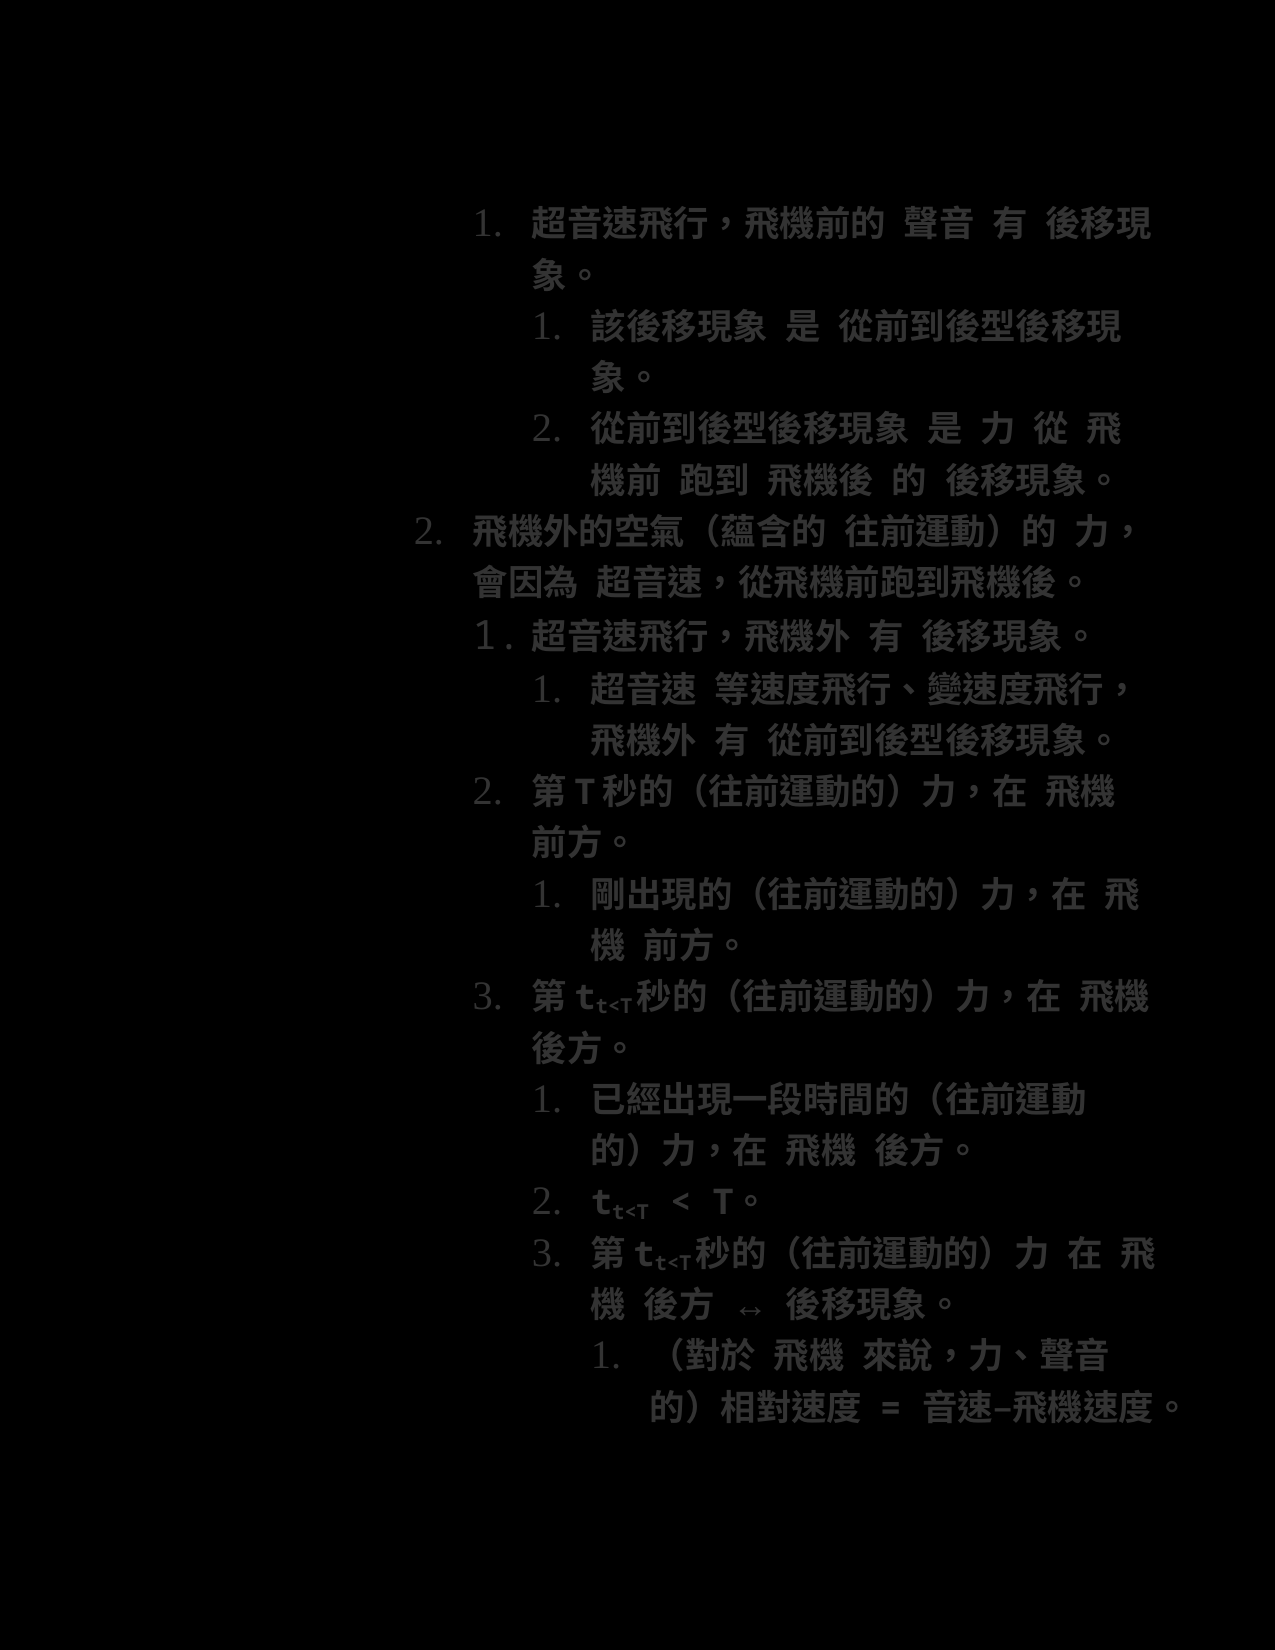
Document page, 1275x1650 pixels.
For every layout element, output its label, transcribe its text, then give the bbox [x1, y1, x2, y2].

list 該後移現象 是 從前到後型後移現象。 [532, 298, 1157, 401]
list 已經出現一段時間的（往前運動的）力，在 飛機 後方。 [532, 1071, 1157, 1174]
list 超音速飛行，飛機前的 聲音 有 後移現象。 [472, 196, 1157, 298]
list 從前到後型後移現象 是 力 從 飛機前 跑到 飛機後 的 後移現象。 [532, 401, 1157, 503]
list 飛機外的空氣（蘊含的 往前運動）的 力，會因為 超音速，從飛機前跑到飛機後。 [413, 503, 1157, 606]
list 剛出現的（往前運動的）力，在 飛機 前方。 [532, 866, 1157, 968]
list tt<T < T。 [532, 1174, 1157, 1225]
list 第tt<T秒的（往前運動的）力 在 飛機 後方 ↔ 後移現象。 [532, 1225, 1157, 1328]
list 超音速飛行，飛機外 有 後移現象。 [472, 606, 1157, 661]
list 第tt<T秒的（往前運動的）力，在 飛機 後方。 [472, 968, 1157, 1071]
list （對於 飛機 來說，力、聲音 的）相對速度 = 音速–飛機速度。 [591, 1328, 1157, 1430]
list 第T秒的（往前運動的）力，在 飛機 前方。 [472, 763, 1157, 866]
list 超音速 等速度飛行、變速度飛行，飛機外 有 從前到後型後移現象。 [532, 661, 1157, 763]
